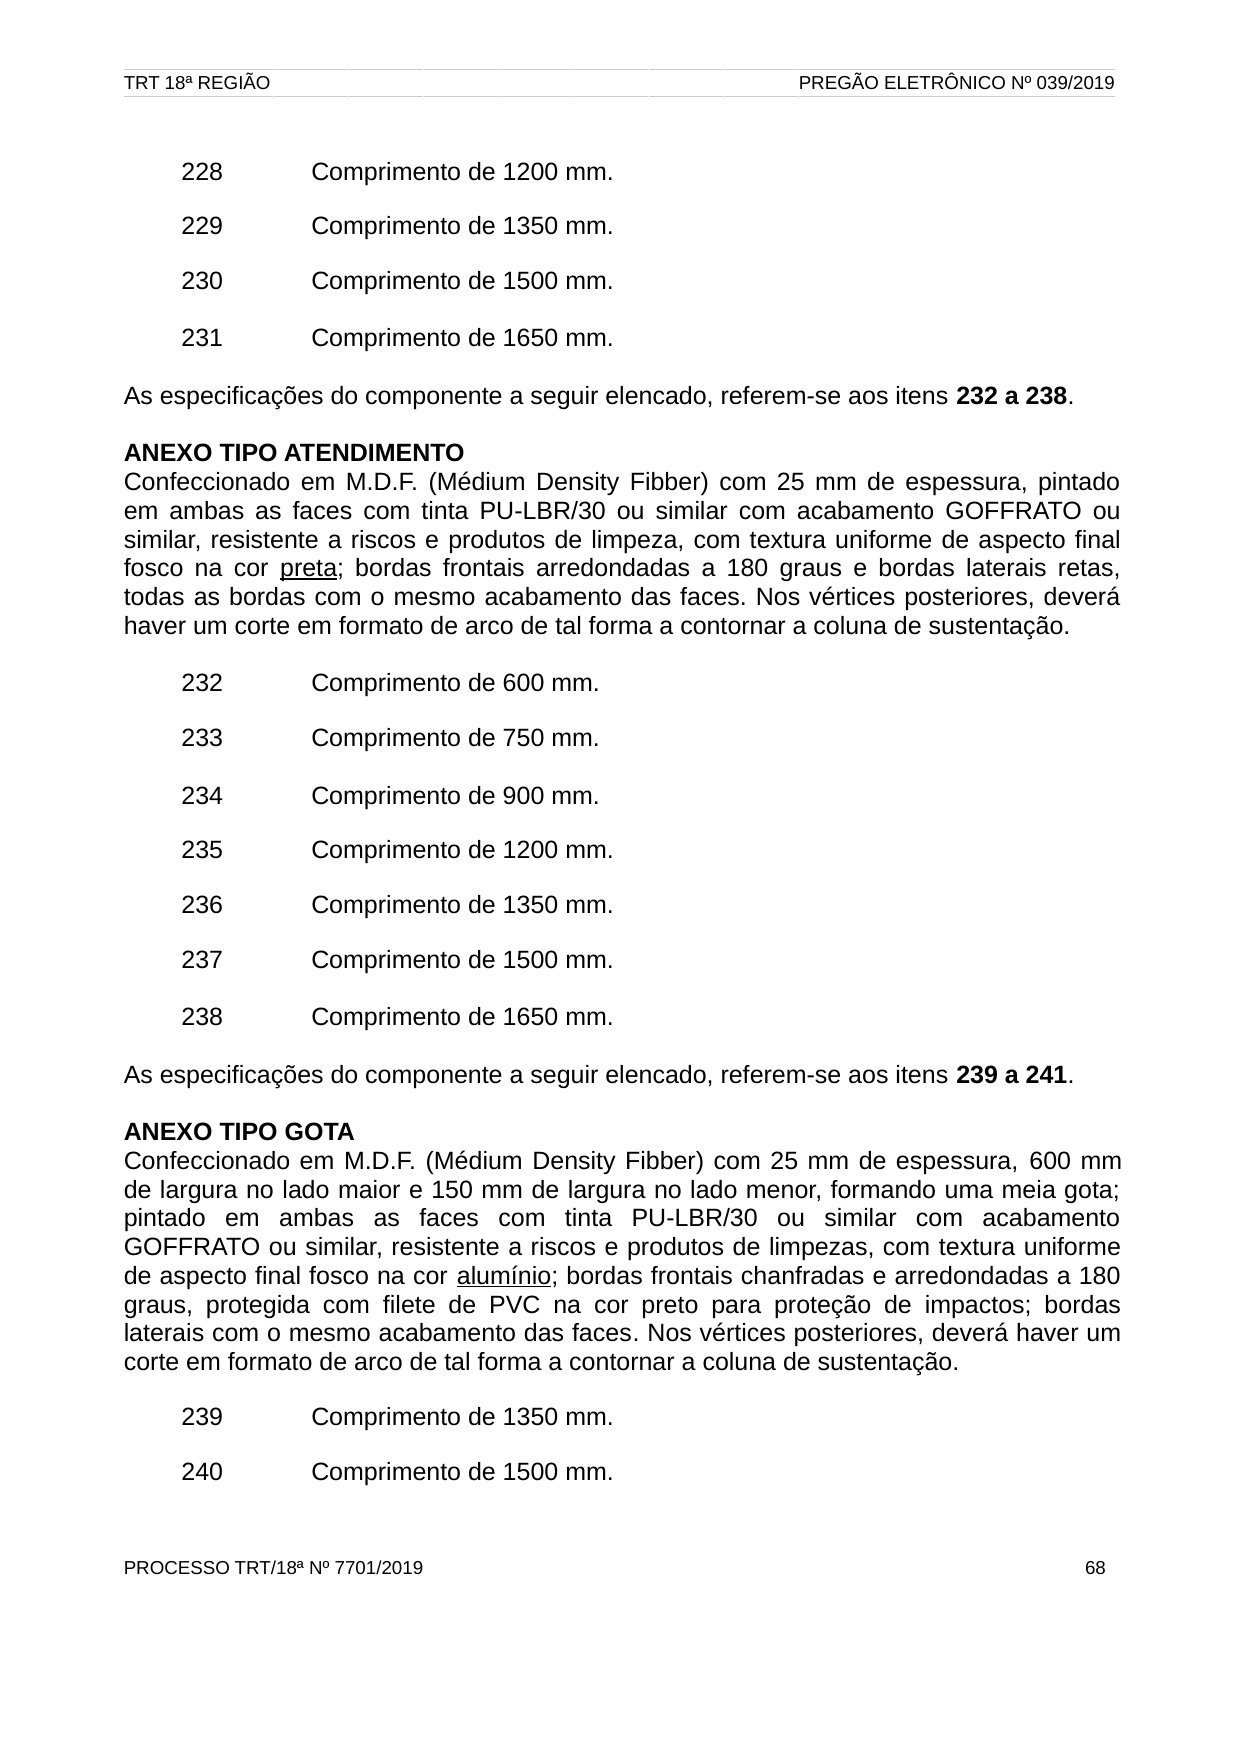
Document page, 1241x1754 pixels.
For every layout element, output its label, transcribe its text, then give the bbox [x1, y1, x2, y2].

text 240 Comprimento de 1500 mm. [181, 1457, 1122, 1485]
text 237 Comprimento de 1500 mm. [181, 945, 1122, 973]
text As especificações do componente a seguir elencado, referem-se aos itens 232 a 238. [123, 381, 1122, 410]
text 233 Comprimento de 750 mm. [181, 723, 1122, 752]
text 235 Comprimento de 1200 mm. [181, 835, 1122, 864]
text 229 Comprimento de 1350 mm. [181, 211, 1122, 240]
text Confeccionado em M.D.F. (Médium Density Fibber) com 25 mm de espessura, pintado em ambas as faces com tinta PU-LBR/30 ou similar com acabamento GOFFRATO ou similar, resistente a riscos e produtos de limpeza, com textura uniforme de aspecto final fosco na cor preta; bordas frontais arredondadas a 180 graus e bordas laterais retas, todas as bordas com o mesmo acabamento das faces. Nos vértices posteriores, deverá haver um corte em formato de arco de tal forma a contornar a coluna de sustentação. [123, 467, 1122, 640]
text 232 Comprimento de 600 mm. [181, 668, 1122, 697]
text Confeccionado em M.D.F. (Médium Density Fibber) com 25 mm de espessura, 600 mm de largura no lado maior e 150 mm de largura no lado menor, formando uma meia gota; pintado em ambas as faces com tinta PU-LBR/30 ou similar com acabamento GOFFRATO ou similar, resistente a riscos e produtos de limpezas, com textura uniforme de aspecto final fosco na cor alumínio; bordas frontais chanfradas e arredondadas a 180 graus, protegida com filete de PVC na cor preto para proteção de impactos; bordas laterais com o mesmo acabamento das faces. Nos vértices posteriores, deverá haver um corte em formato de arco de tal forma a contornar a coluna de sustentação. [123, 1146, 1122, 1376]
text 236 Comprimento de 1350 mm. [181, 890, 1122, 919]
text ANEXO TIPO GOTA [123, 1117, 1122, 1146]
text 228 Comprimento de 1200 mm. [181, 157, 1122, 185]
text 234 Comprimento de 900 mm. [181, 781, 1122, 809]
text ANEXO TIPO ATENDIMENTO [123, 438, 1122, 467]
text 239 Comprimento de 1350 mm. [181, 1402, 1122, 1431]
text 238 Comprimento de 1650 mm. [181, 1002, 1122, 1031]
text 231 Comprimento de 1650 mm. [181, 323, 1122, 352]
text 230 Comprimento de 1500 mm. [181, 266, 1122, 295]
text As especificações do componente a seguir elencado, referem-se aos itens 239 a 241. [123, 1060, 1122, 1088]
